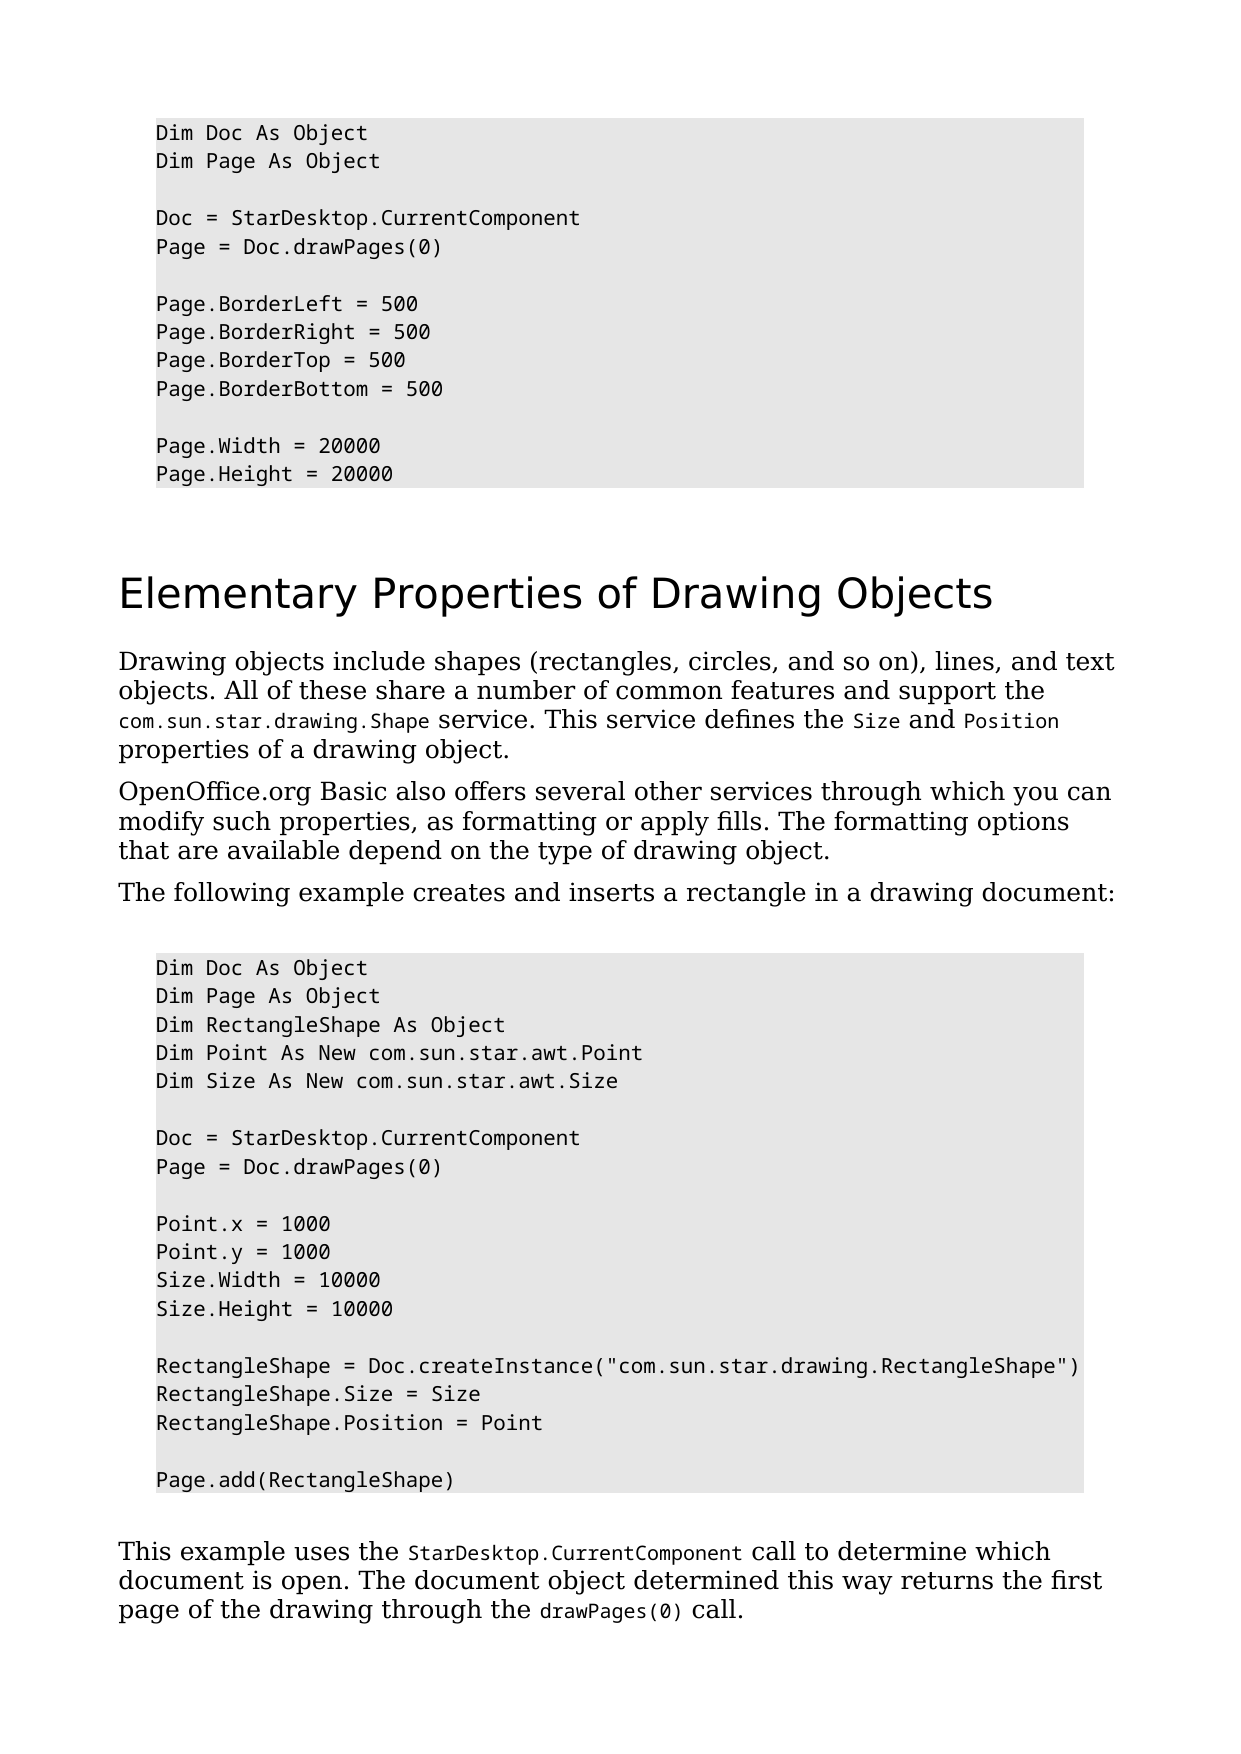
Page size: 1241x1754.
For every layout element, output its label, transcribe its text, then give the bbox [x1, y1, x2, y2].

text Dim Doc As Object Dim Page As Object Dim RectangleShape As Object Dim Point As New com.sun.star.awt.Point Dim Size As New com.sun.star.awt.Size Doc = StarDesktop.CurrentComponent Page = Doc.drawPages(0) Point.x = 1000 Point.y = 1000 Size.Width = 10000 Size.Height = 10000 RectangleShape = Doc.createInstance("com.sun.star.drawing.RectangleShape") RectangleShape.Size = Size RectangleShape.Position = Point Page.add(RectangleShape) [156, 953, 1084, 1493]
subtitle Elementary Properties of Drawing Objects [118, 570, 1122, 619]
text Dim Doc As Object Dim Page As Object Doc = StarDesktop.CurrentComponent Page = Doc.drawPages(0) Page.BorderLeft = 500 Page.BorderRight = 500 Page.BorderTop = 500 Page.BorderBottom = 500 Page.Width = 20000 Page.Height = 20000 [156, 118, 1084, 488]
text Drawing objects include shapes (rectangles, circles, and so on), lines, and text objects. All of these share a number of common features and support the com.sun.star.drawing.Shape service. This service defines the Size and Position properties of a drawing object. [118, 647, 1122, 764]
text This example uses the StarDesktop.CurrentComponent call to determine which document is open. The document object determined this way returns the first page of the drawing through the drawPages(0) call. [118, 1537, 1122, 1624]
text OpenOffice.org Basic also offers several other services through which you can modify such properties, as formatting or apply fills. The formatting options that are available depend on the type of drawing object. [118, 778, 1122, 865]
text The following example creates and inserts a rectangle in a drawing document: [118, 879, 1122, 908]
